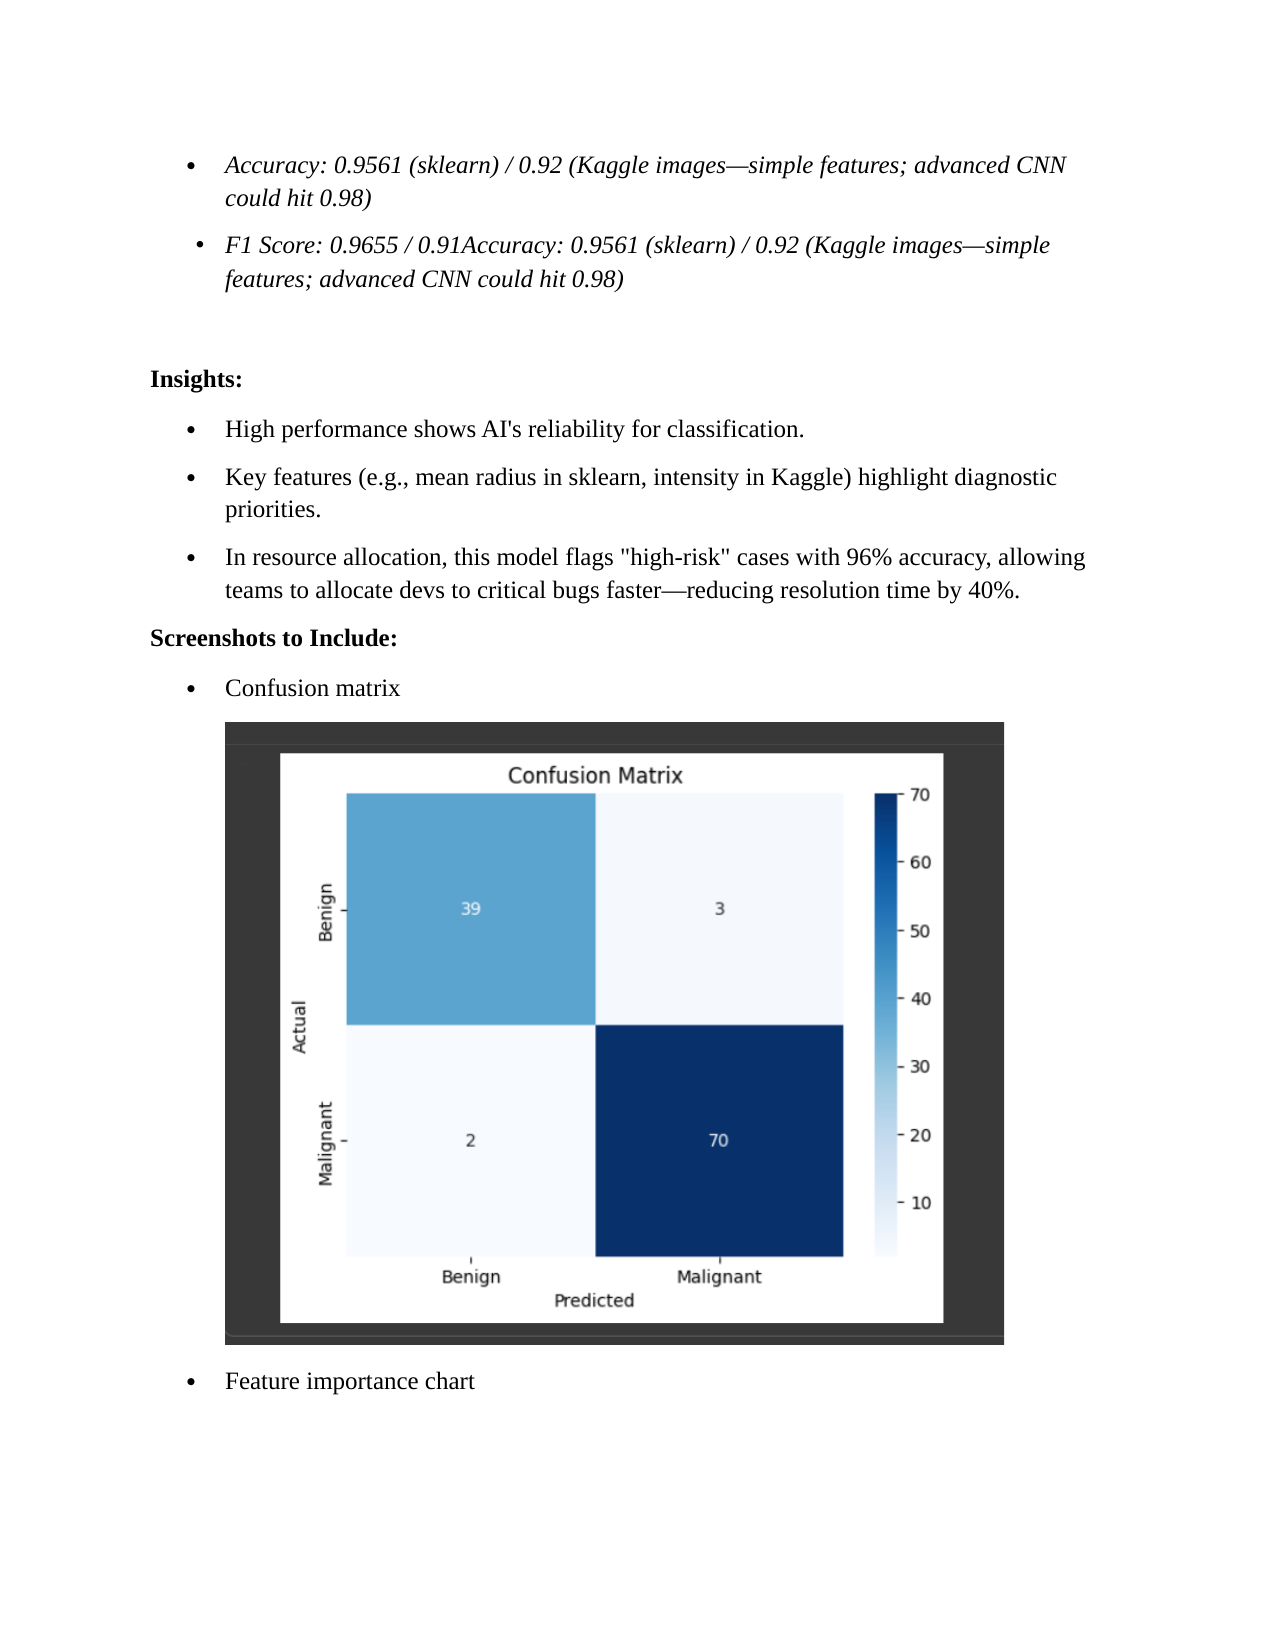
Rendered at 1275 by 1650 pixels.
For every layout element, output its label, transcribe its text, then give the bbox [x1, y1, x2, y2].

text Screenshots to Include: [150, 623, 1125, 652]
text Insights: [150, 364, 1125, 393]
list In resource allocation, this model flags "high-risk" cases with 96% accuracy, allowing teams to allocate devs to critical bugs faster—reducing resolution time by 40%. [187, 542, 1125, 604]
list High performance shows AI's reliability for classification. [187, 414, 1125, 443]
list Accuracy: 0.9561 (sklearn) / 0.92 (Kaggle images—simple features; advanced CNN could hit 0.98) [187, 150, 1125, 212]
list Feature importance chart [187, 1366, 1125, 1395]
list Confusion matrix [187, 673, 1125, 702]
picture [225, 722, 1005, 1345]
list Key features (e.g., mean radius in sklearn, intensity in Kaggle) highlight diagnostic priorities. [187, 462, 1125, 523]
list F1 Score: 0.9655 / 0.91Accuracy: 0.9561 (sklearn) / 0.92 (Kaggle images—simple features; advanced CNN could hit 0.98) [196, 231, 1125, 293]
